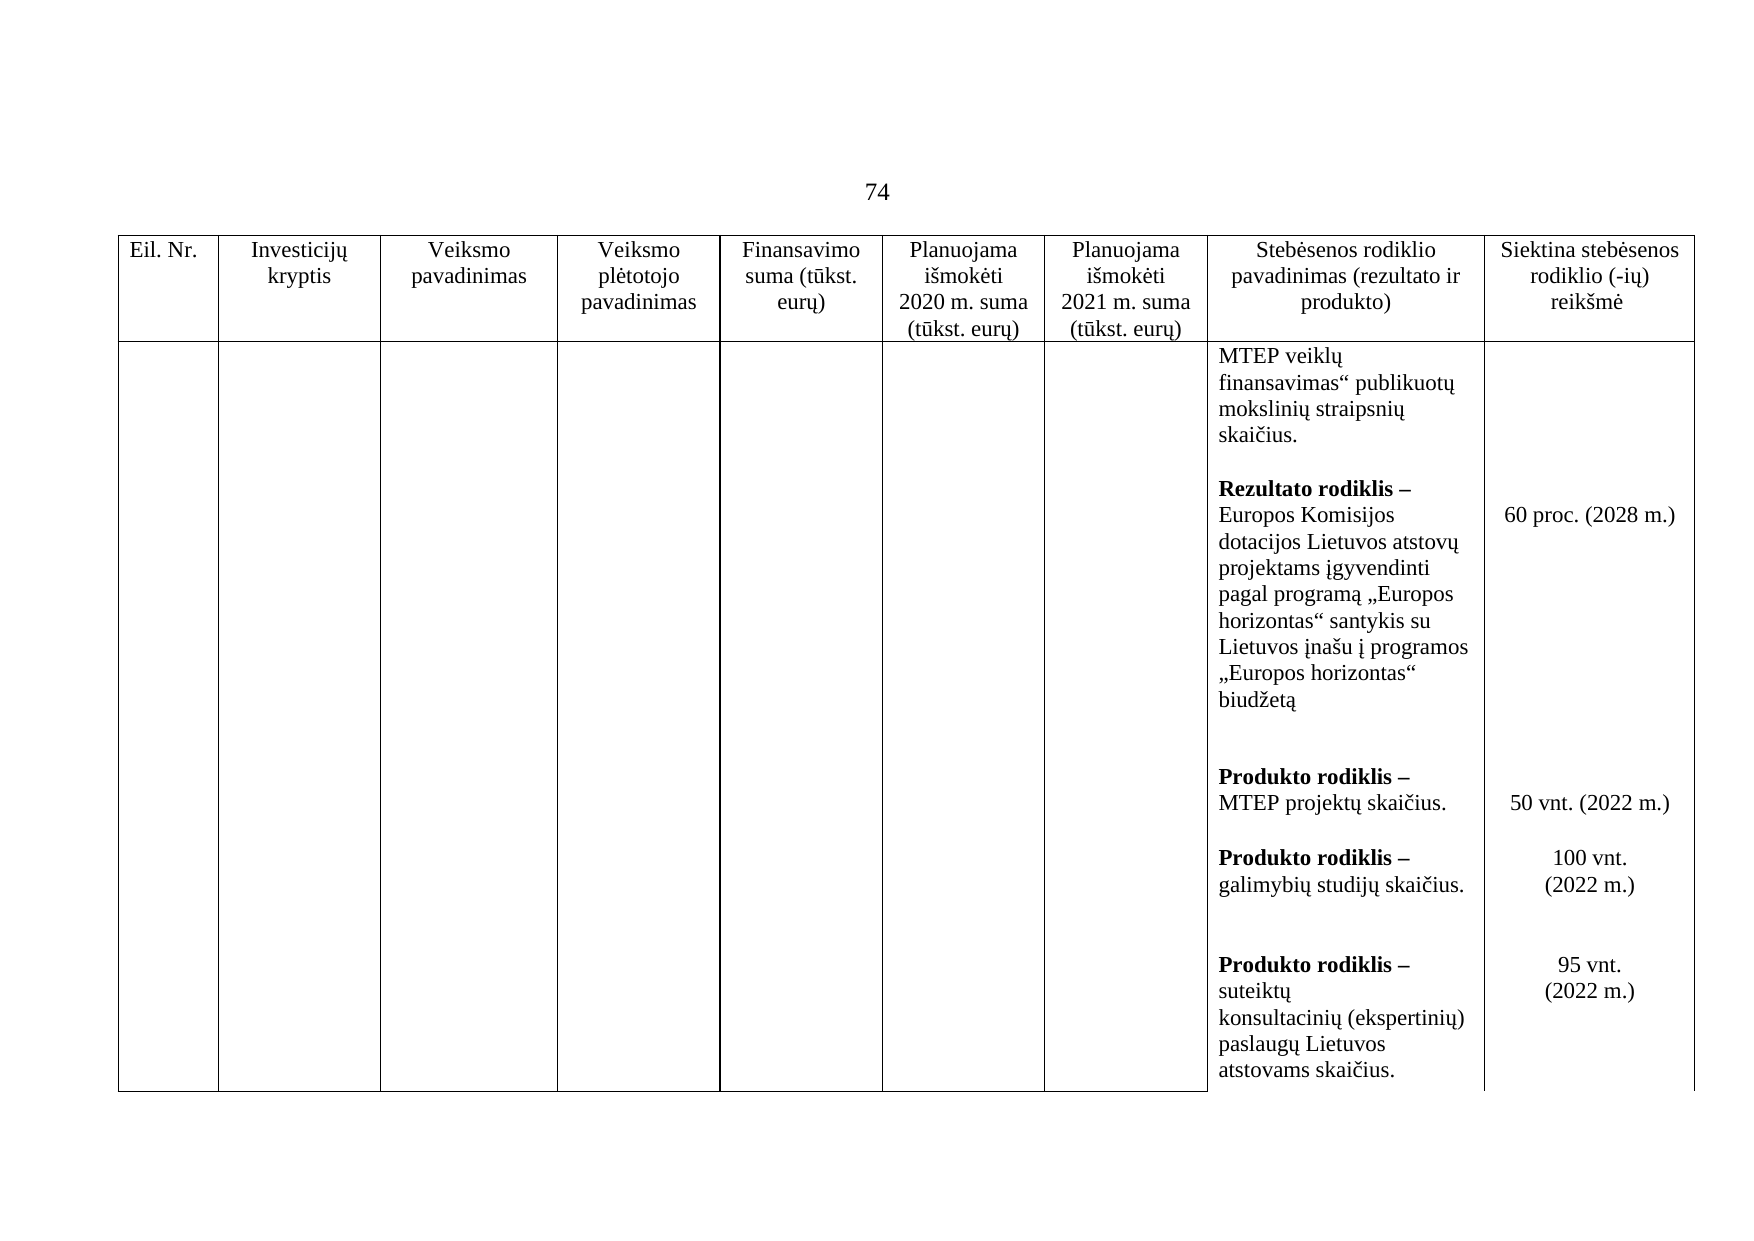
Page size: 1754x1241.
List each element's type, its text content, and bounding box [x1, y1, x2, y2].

table_header Planuojama išmokėti 2020 m. suma (tūkst. eurų) [883, 236, 1044, 341]
table_cell [1045, 342, 1207, 1091]
table_cell [558, 342, 719, 1091]
table_header Stebėsenos rodiklio pavadinimas (rezultato ir produkto) [1208, 236, 1484, 341]
table_cell [119, 342, 218, 1091]
table_cell 95 vnt. (2022 m.) [1485, 924, 1694, 1091]
table_cell 60 proc. (2028 m.) [1485, 448, 1694, 735]
table_cell Rezultato rodiklis – Europos Komisijos dotacijos Lietuvos atstovų projektams įgyvendinti pagal programą „Europos horizontas“ santykis su Lietuvos įnašu į programos „Europos horizontas“ biudžetą [1208, 448, 1484, 735]
table_header Planuojama išmokėti 2021 m. suma (tūkst. eurų) [1045, 236, 1207, 341]
table_cell Produkto rodiklis – suteiktų konsultacinių (ekspertinių) paslaugų Lietuvos atstovams skaičius. [1208, 924, 1484, 1091]
table_cell Produkto rodiklis – MTEP projektų skaičius. [1208, 735, 1484, 817]
table_cell [219, 342, 380, 1091]
table_cell 100 vnt. (2022 m.) [1485, 817, 1694, 923]
table_cell [883, 342, 1044, 1091]
table_cell [1485, 342, 1694, 448]
table_header Siektina stebėsenos rodiklio (-ių) reikšmė [1485, 236, 1694, 341]
table_cell [381, 342, 557, 1091]
table_cell 50 vnt. (2022 m.) [1485, 735, 1694, 817]
table_header Investicijų kryptis [219, 236, 380, 341]
table_cell Produkto rodiklis – galimybių studijų skaičius. [1208, 817, 1484, 923]
table_header Finansavimo suma (tūkst. eurų) [721, 236, 882, 341]
table_cell [721, 342, 882, 1091]
table_header Veiksmo plėtotojo pavadinimas [558, 236, 719, 341]
table_header Veiksmo pavadinimas [381, 236, 557, 341]
table_header Eil. Nr. [119, 236, 218, 341]
table_cell MTEP veiklų finansavimas“ publikuotų mokslinių straipsnių skaičius. [1208, 342, 1484, 448]
